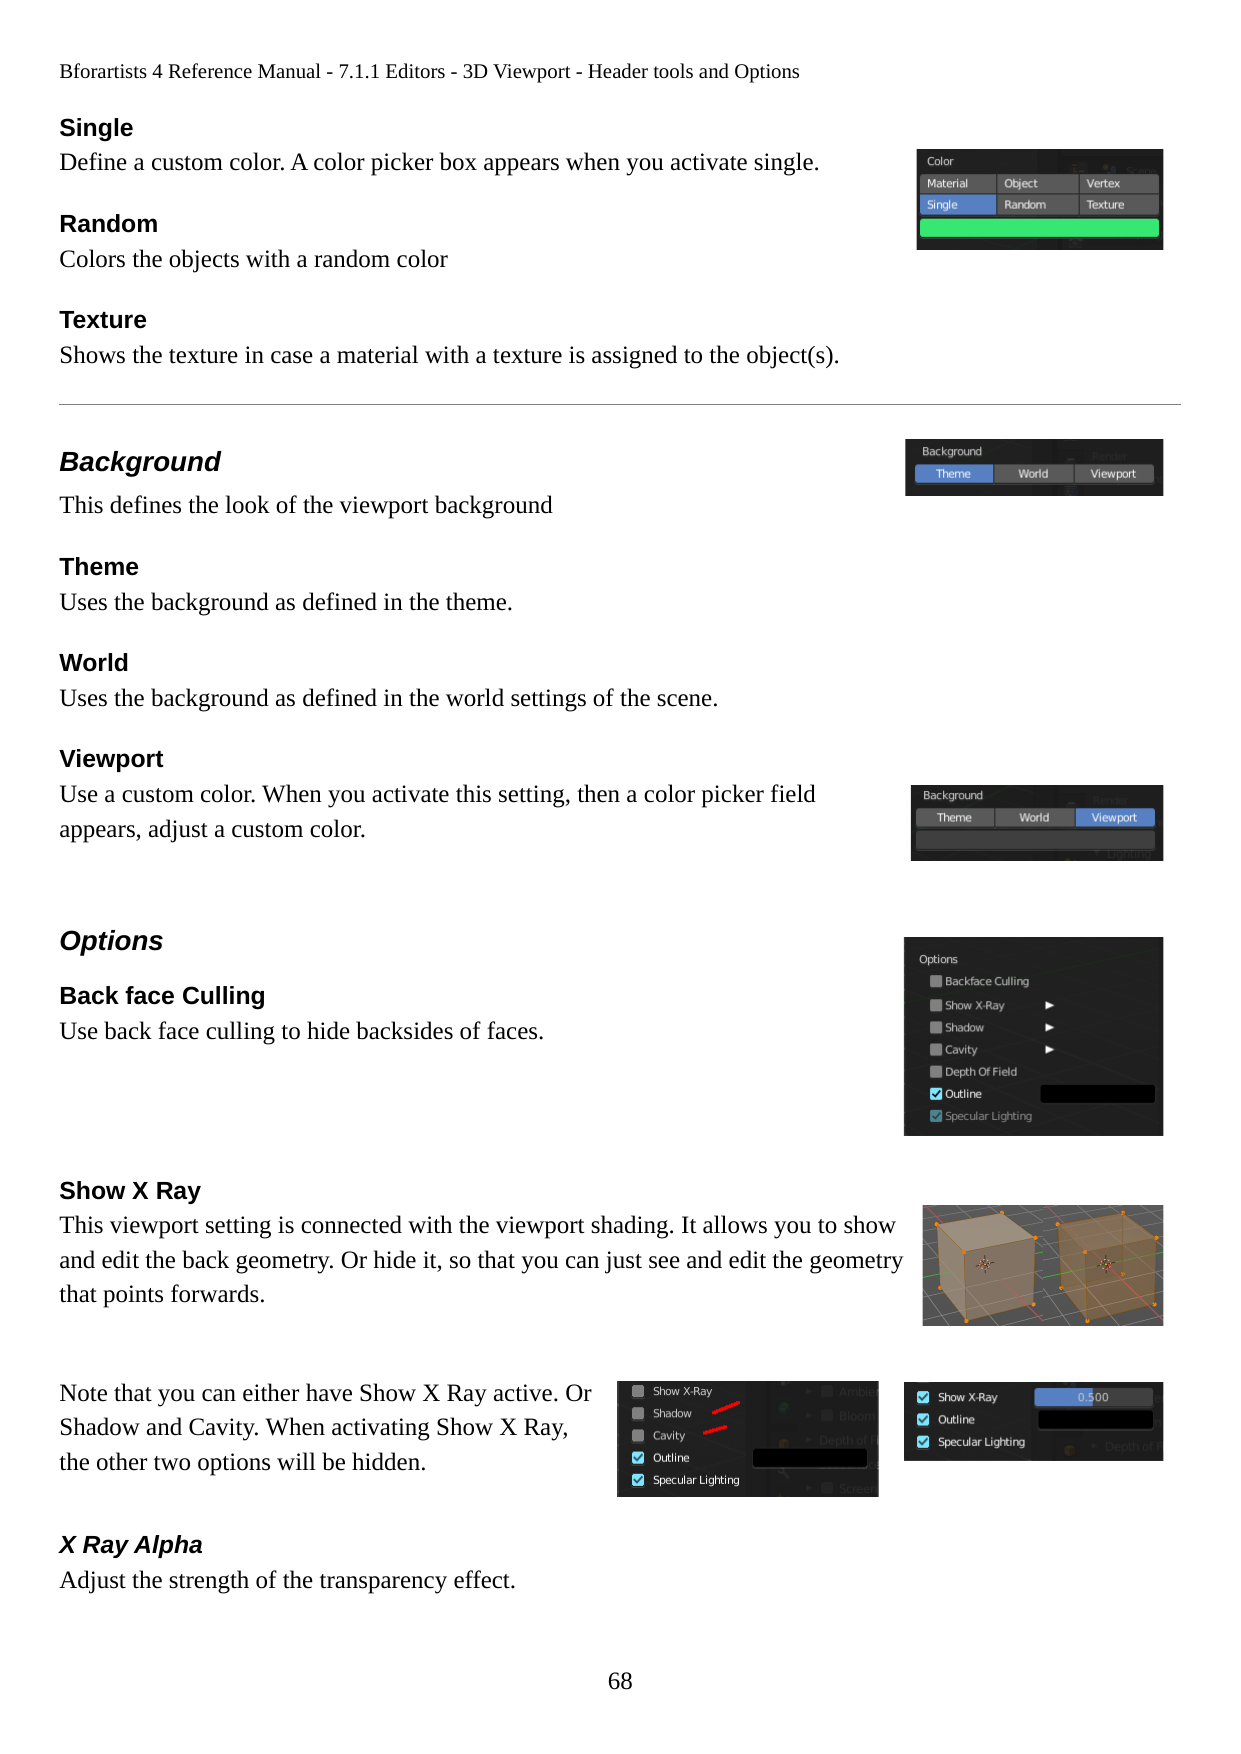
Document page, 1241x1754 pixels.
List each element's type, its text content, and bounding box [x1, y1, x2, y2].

picture [916, 149, 1164, 250]
text This defines the look of the viewport background [59, 490, 1181, 519]
subtitle [1164, 981, 1181, 1010]
subtitle Back face Culling [59, 981, 903, 1010]
text Note that you can either have Show X Ray active. Or Shadow and Cavity. When activating Show X Ray, the other two options will be hidden. [59, 1378, 1181, 1475]
subtitle [1164, 209, 1181, 237]
subtitle Background [59, 446, 905, 478]
text Use a custom color. When you activate this setting, then a color picker field appears, adjust a custom color. [59, 779, 1181, 842]
subtitle Options [59, 924, 1181, 956]
subtitle World [59, 648, 1181, 677]
subtitle [1164, 446, 1181, 478]
text Use back face culling to hide backsides of faces. [59, 1016, 903, 1045]
subtitle Show X Ray [59, 1176, 1181, 1204]
picture [910, 785, 1164, 861]
text Shows the texture in case a material with a texture is assigned to the object(s). [59, 340, 1181, 369]
picture [922, 1205, 1164, 1326]
picture [903, 937, 1164, 1136]
text Uses the background as defined in the world settings of the scene. [59, 683, 1181, 712]
picture [905, 439, 1164, 496]
text Colors the objects with a random color [59, 244, 1181, 272]
text This viewport setting is connected with the viewport shading. It allows you to show and edit the back geometry. Or hide it, so that you can just see and edit the geometry that points forwards. [59, 1211, 922, 1308]
subtitle X Ray Alpha [59, 1531, 1181, 1559]
subtitle Single [59, 113, 1181, 141]
subtitle Random [59, 209, 916, 237]
subtitle Texture [59, 305, 1181, 334]
subtitle Viewport [59, 744, 1181, 773]
text Uses the background as defined in the theme. [59, 587, 1181, 615]
text Define a custom color. A color picker box appears when you activate single. [59, 147, 1181, 176]
picture [617, 1381, 879, 1497]
picture [904, 1382, 1164, 1461]
subtitle Theme [59, 552, 1181, 580]
text Adjust the strength of the transparency effect. [59, 1565, 1181, 1594]
